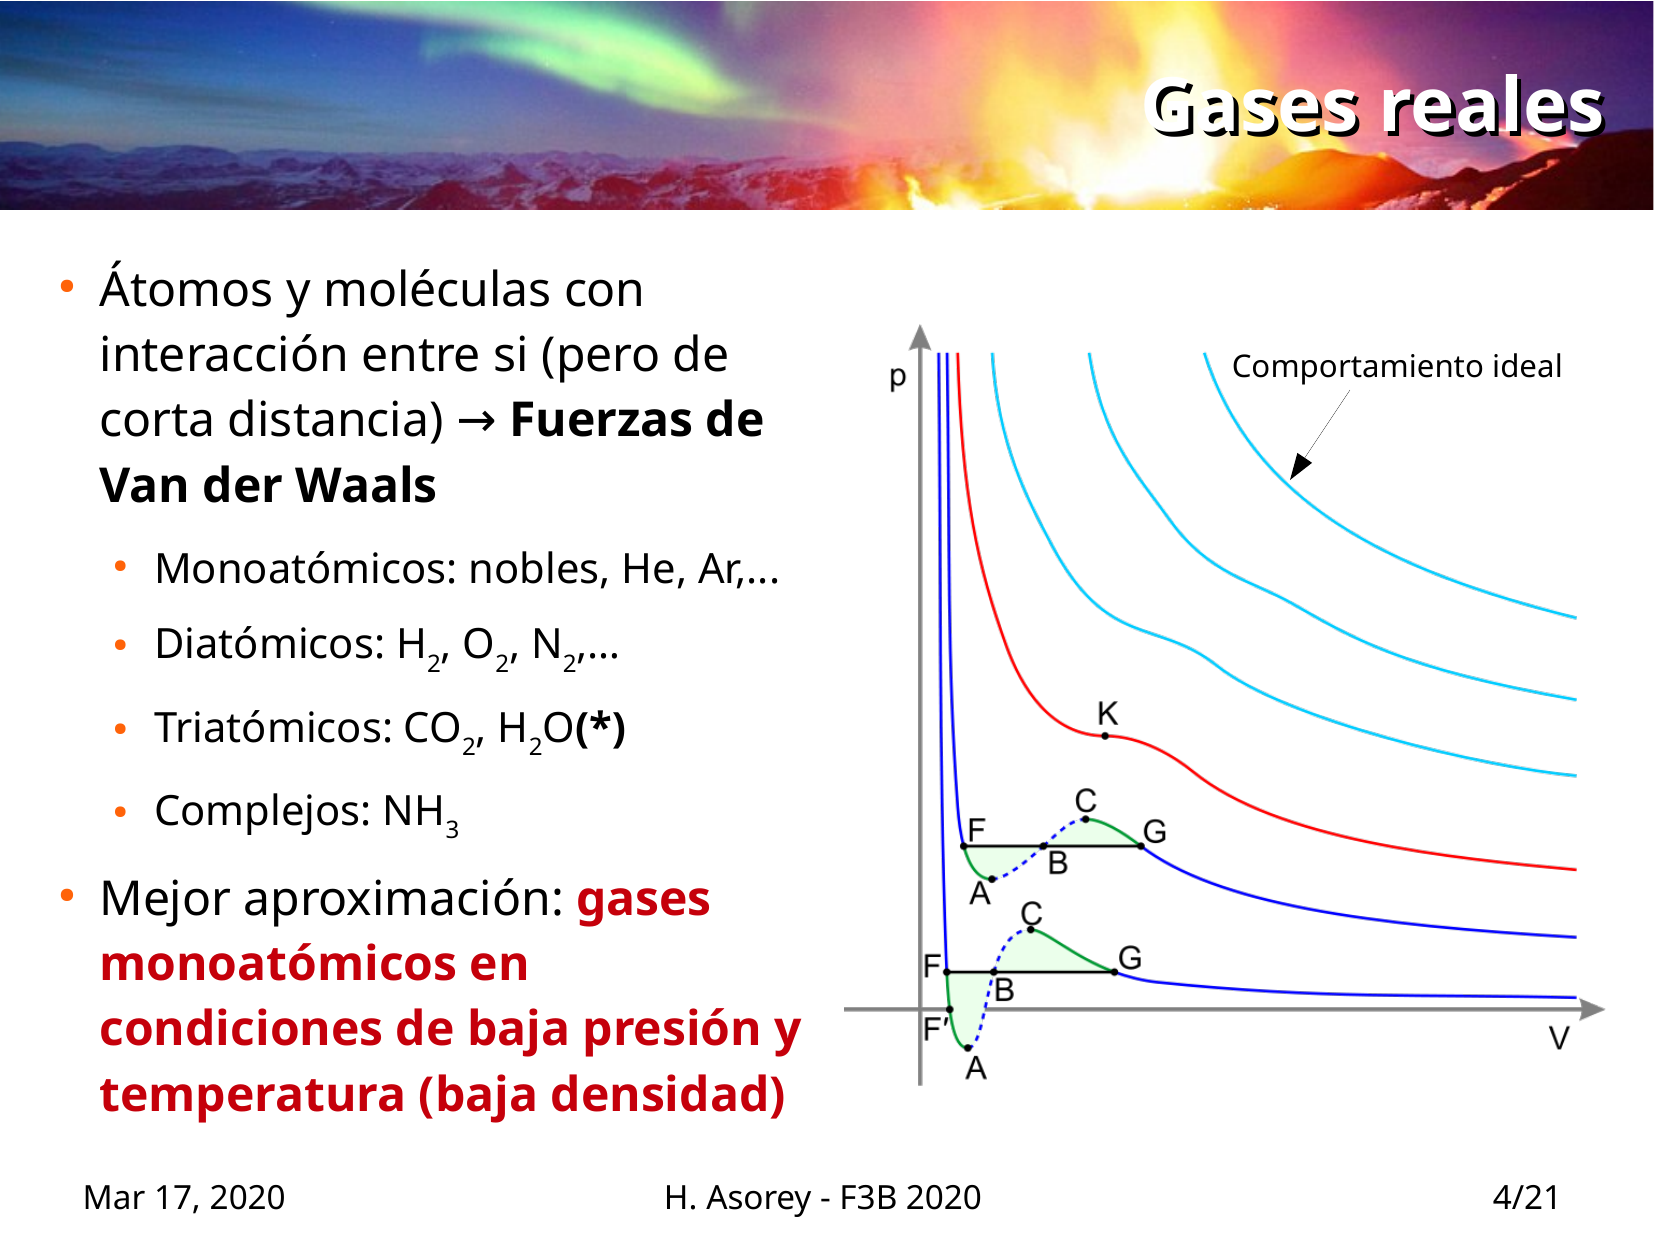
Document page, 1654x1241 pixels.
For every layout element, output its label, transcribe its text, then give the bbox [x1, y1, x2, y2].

text_box Comportamiento ideal [1217, 336, 1546, 391]
picture [844, 324, 1606, 1086]
list Átomos y moléculas con interacción entre si (pero de corta distancia) → Fuerzas de Van der Waals Monoatómicos: nobles, He, Ar,... Diatómicos: H2, O2, N2,… Triatómicos: CO2, H2O(*) Complejos: NH3 Mejor aproximación: gases monoatómicos en condiciones de baja presión y temperatura (baja densidad) [45, 255, 807, 1156]
picture [0, 1, 1654, 210]
title Gases reales [45, 15, 1606, 191]
